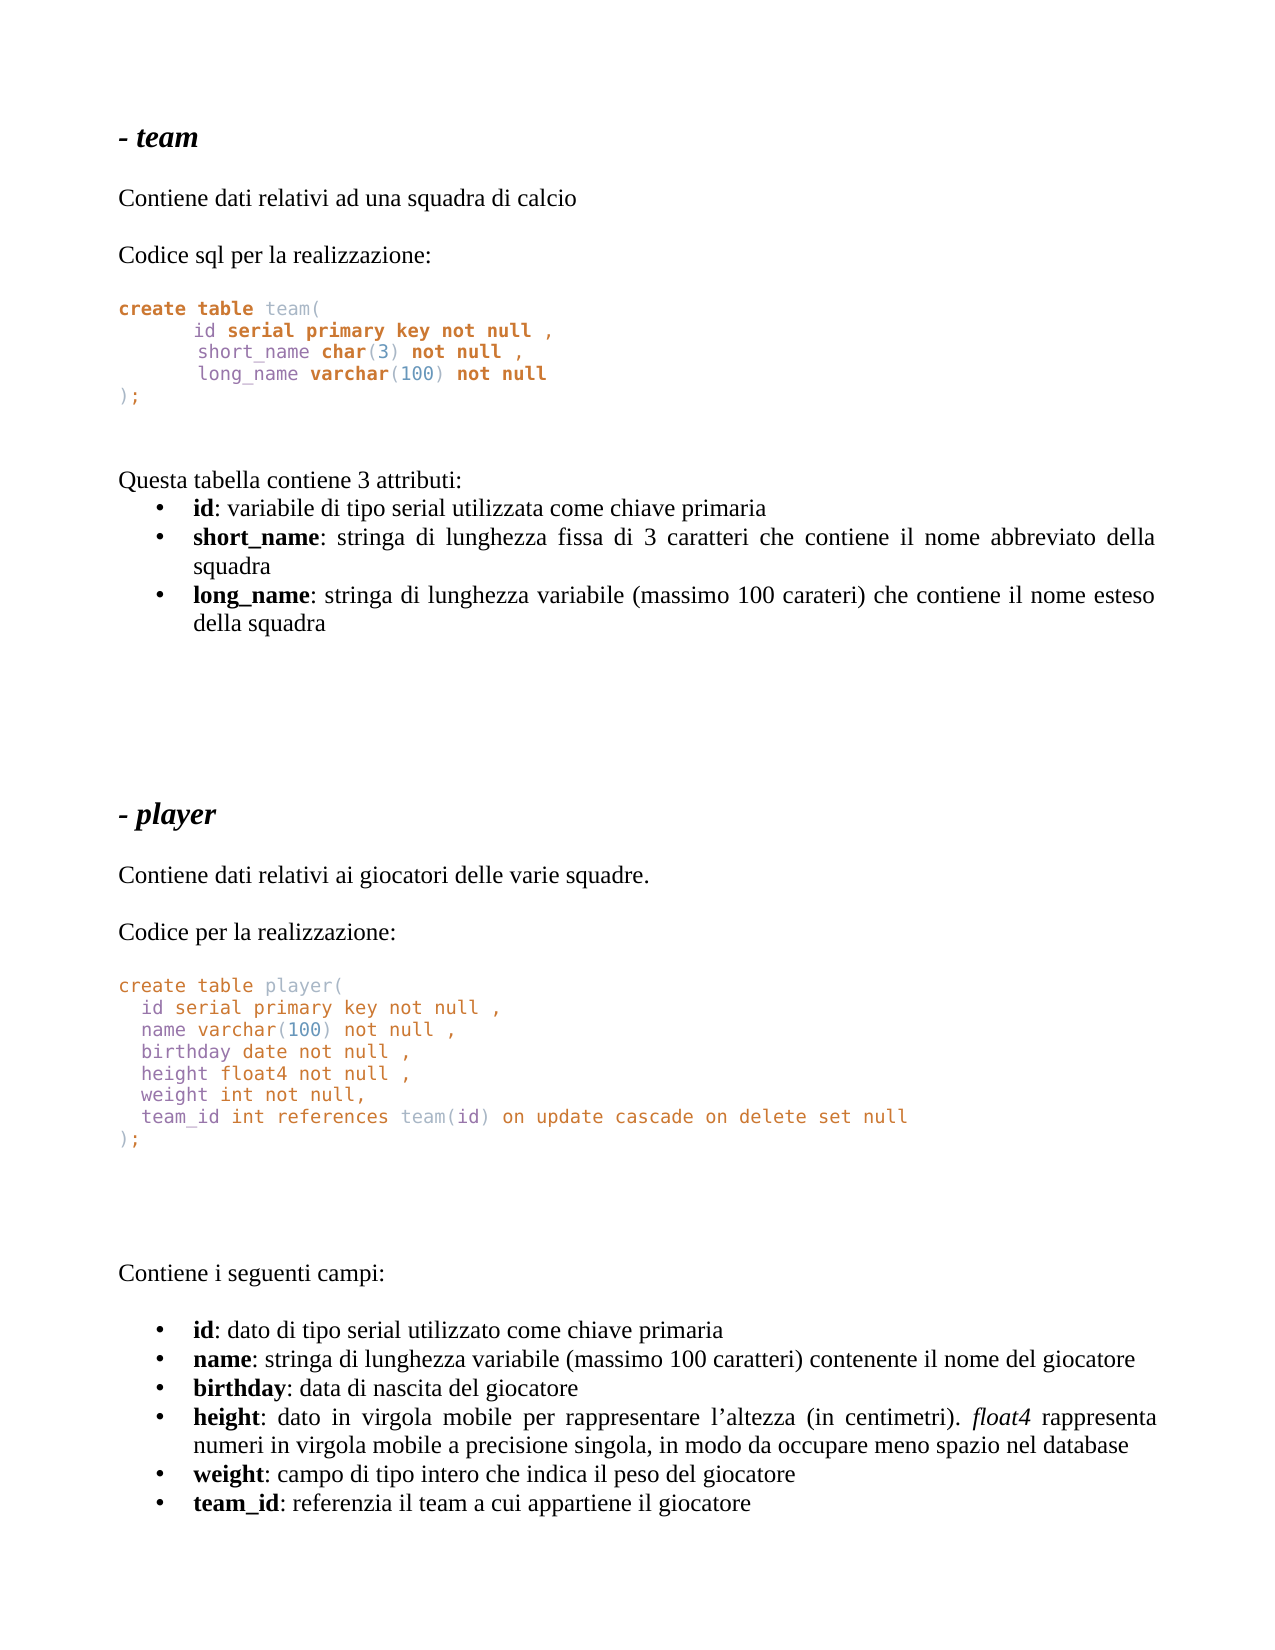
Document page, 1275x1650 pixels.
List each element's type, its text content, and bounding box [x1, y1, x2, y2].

list team_id: referenzia il team a cui appartiene il giocatore [156, 1488, 1157, 1517]
list birthday: data di nascita del giocatore [156, 1373, 1157, 1402]
text - player [118, 795, 1157, 831]
list name: stringa di lunghezza variabile (massimo 100 caratteri) contenente il nome del giocatore [156, 1344, 1157, 1373]
list height: dato in virgola mobile per rappresentare l’altezza (in centimetri). float4 rappresenta numeri in virgola mobile a precisione singola, in modo da occupare meno spazio nel database [156, 1402, 1157, 1459]
list weight: campo di tipo intero che indica il peso del giocatore [156, 1459, 1157, 1488]
text create table player( id serial primary key not null , name varchar(100) not null , birthday date not null , height float4 not null , weight int not null, team_id int references team(id) on update cascade on delete set null ); [118, 975, 1157, 1150]
text create table team( id serial primary key not null , short_name char(3) not null , long_name varchar(100) not null ); [118, 298, 1157, 407]
list id: variabile di tipo serial utilizzata come chiave primaria [156, 493, 1157, 522]
text Contiene i seguenti campi: [118, 1258, 1157, 1287]
text Contiene dati relativi ad una squadra di calcio [118, 183, 1157, 212]
text Contiene dati relativi ai giocatori delle varie squadre. [118, 860, 1157, 889]
text - team [118, 118, 1157, 154]
list id: dato di tipo serial utilizzato come chiave primaria [156, 1316, 1157, 1344]
list long_name: stringa di lunghezza variabile (massimo 100 carateri) che contiene il nome esteso della squadra [156, 580, 1157, 637]
text Questa tabella contiene 3 attributi: [118, 465, 1157, 493]
text Codice sql per la realizzazione: [118, 240, 1157, 269]
list short_name: stringa di lunghezza fissa di 3 caratteri che contiene il nome abbreviato della squadra [156, 522, 1157, 580]
text Codice per la realizzazione: [118, 917, 1157, 946]
